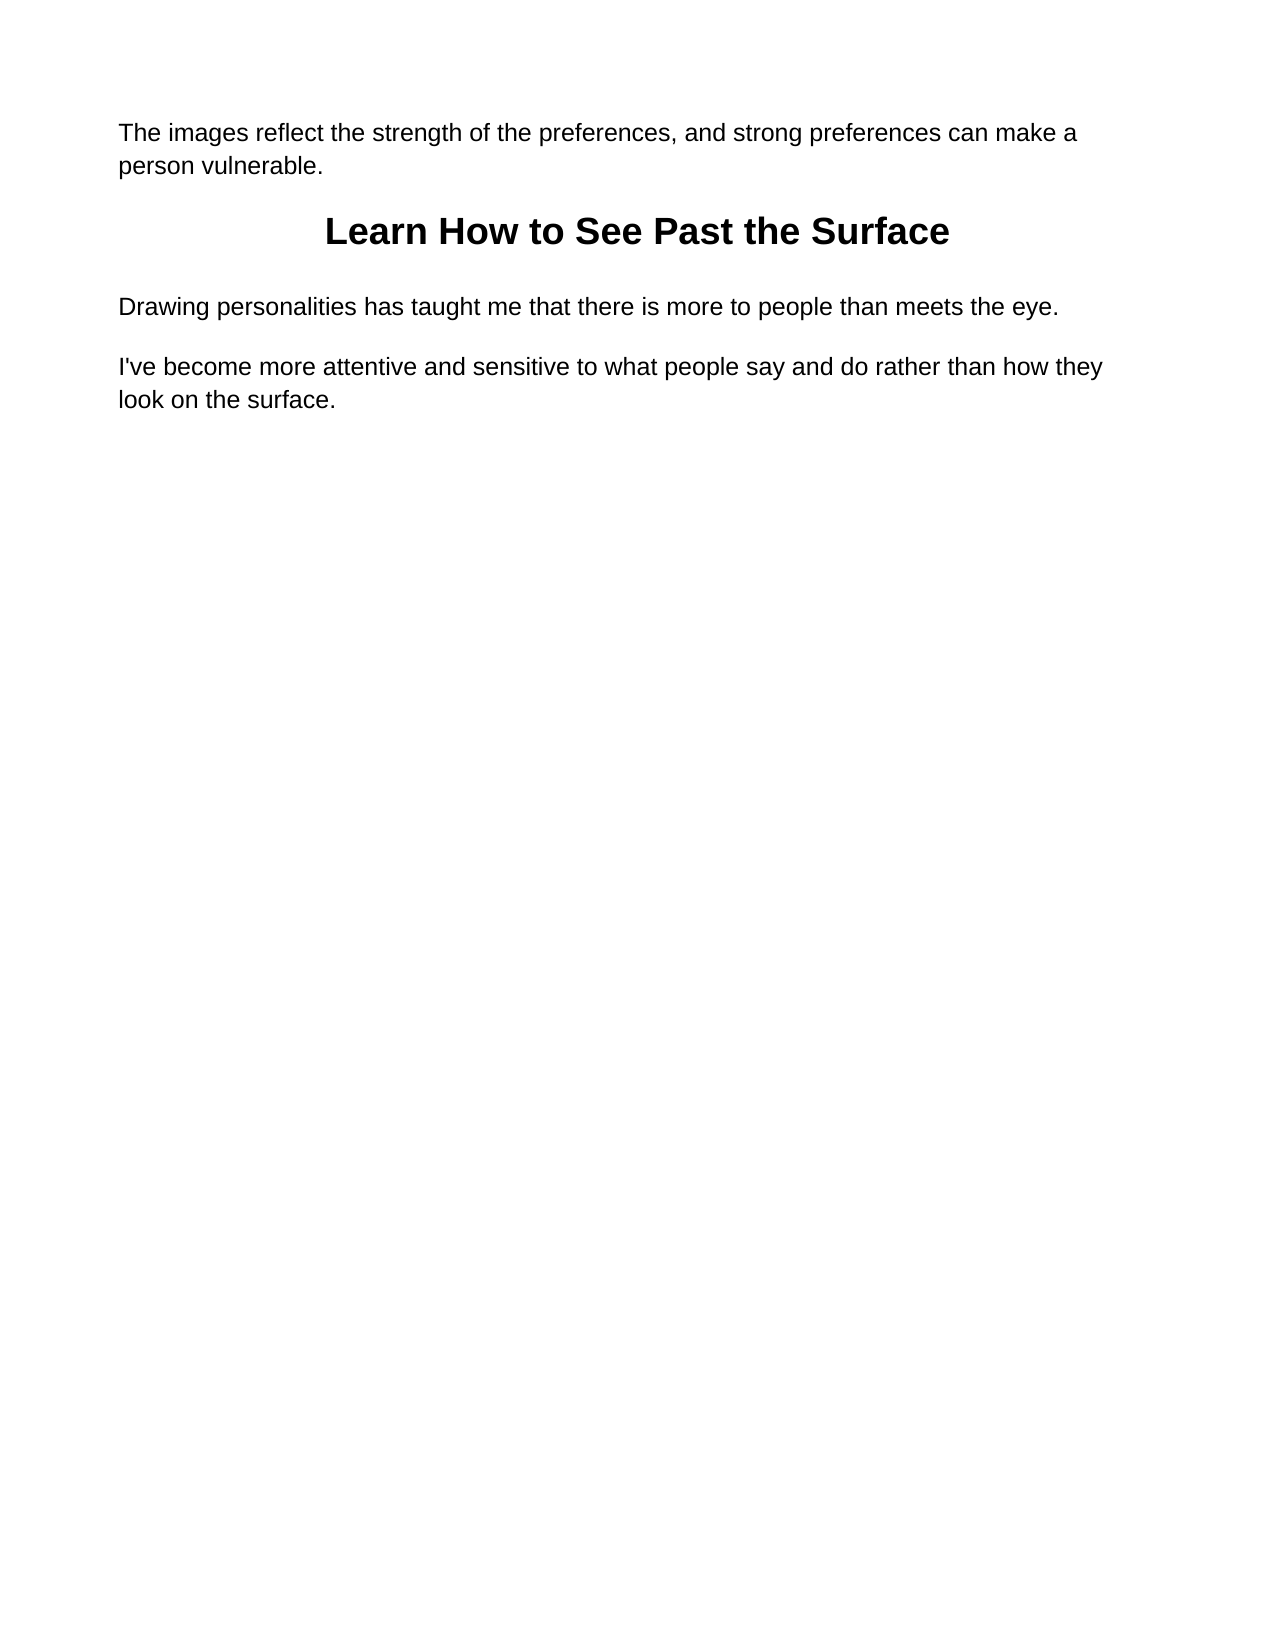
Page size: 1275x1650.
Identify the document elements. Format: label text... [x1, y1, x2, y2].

text Drawing personalities has taught me that there is more to people than meets the eye. [118, 292, 1157, 321]
text The images reflect the strength of the preferences, and strong preferences can make a person vulnerable. [118, 118, 1157, 180]
text I've become more attentive and sensitive to what people say and do rather than how they look on the surface. [118, 352, 1157, 414]
subtitle Learn How to See Past the Surface [118, 209, 1157, 253]
